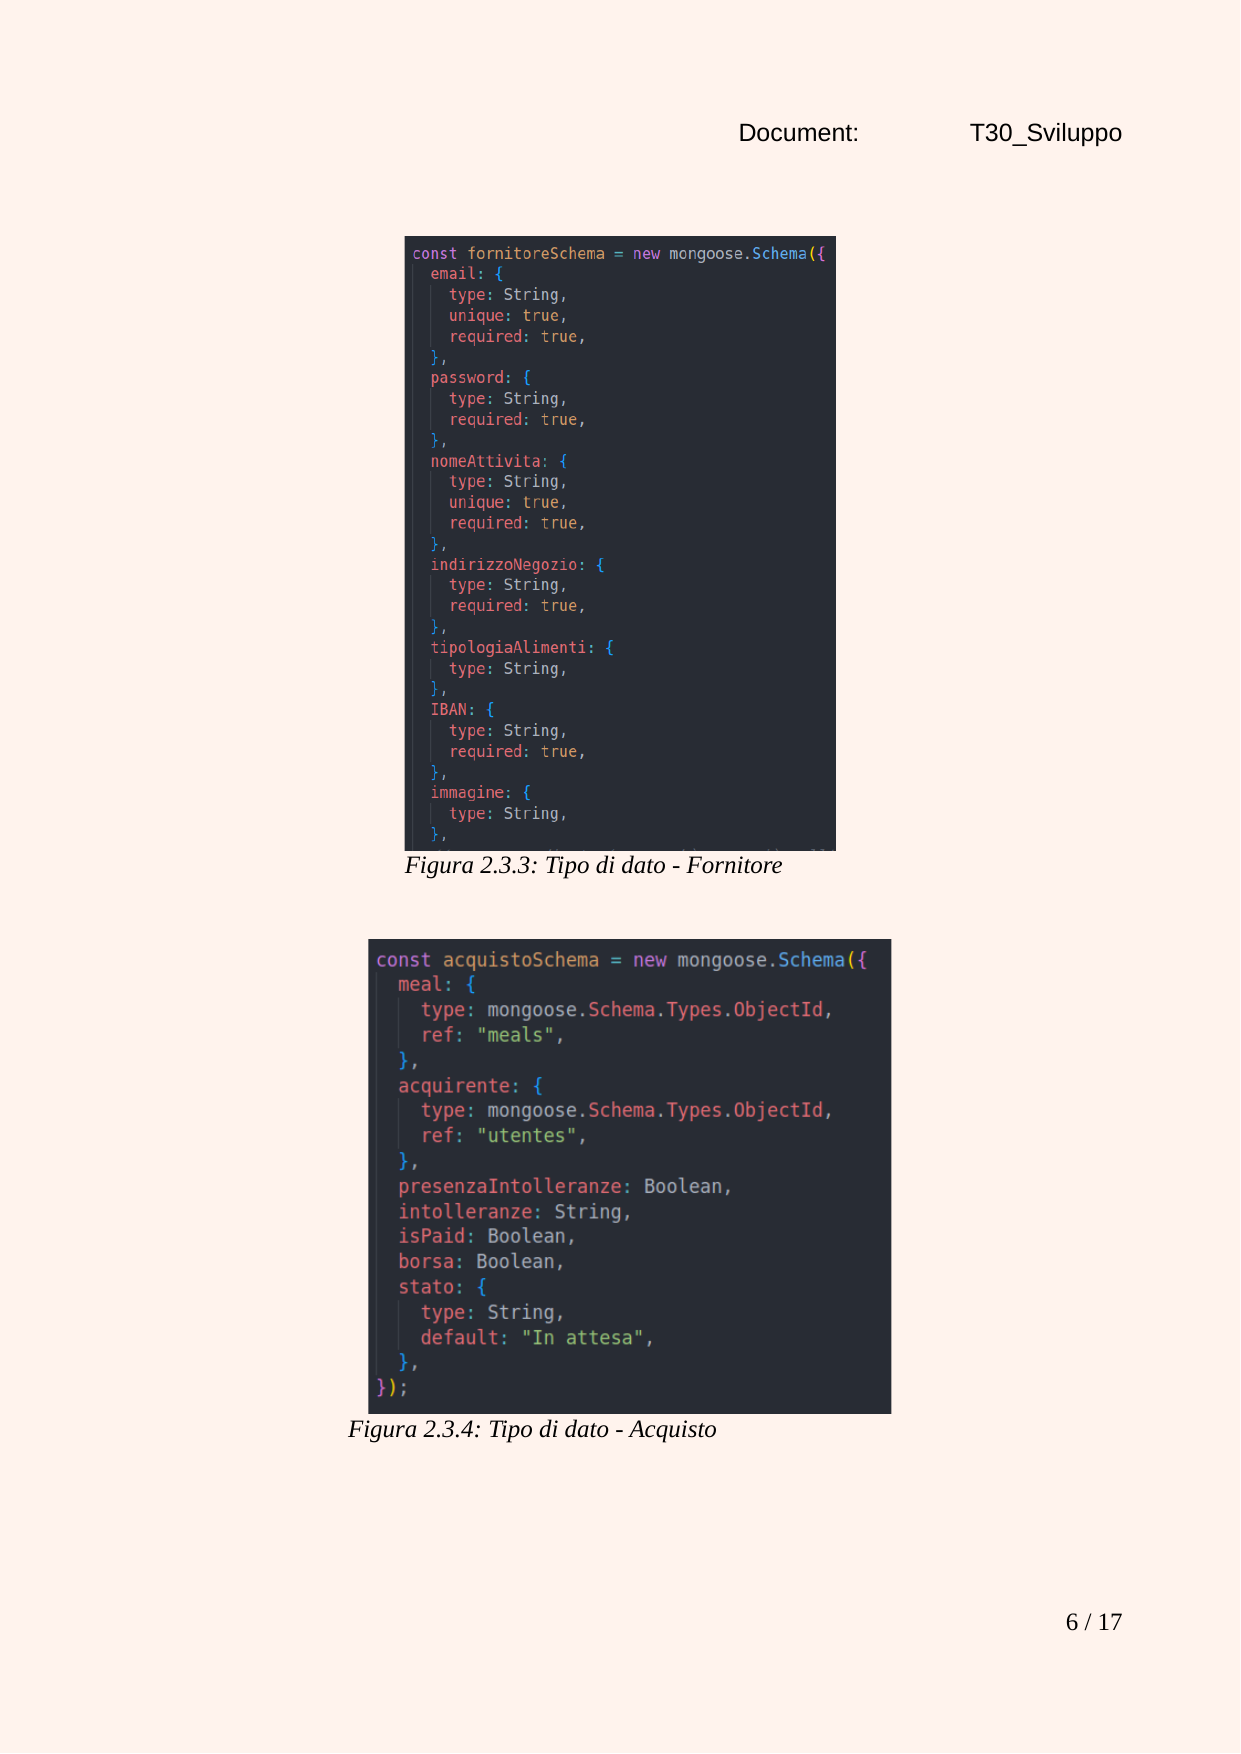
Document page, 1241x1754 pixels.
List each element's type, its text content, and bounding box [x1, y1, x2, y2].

text Figura 2.3.3: Tipo di dato - Fornitore [404, 851, 836, 879]
picture [368, 939, 892, 1414]
text Figura 2.3.4: Tipo di dato - Acquisto [348, 1414, 871, 1443]
picture [404, 236, 836, 851]
